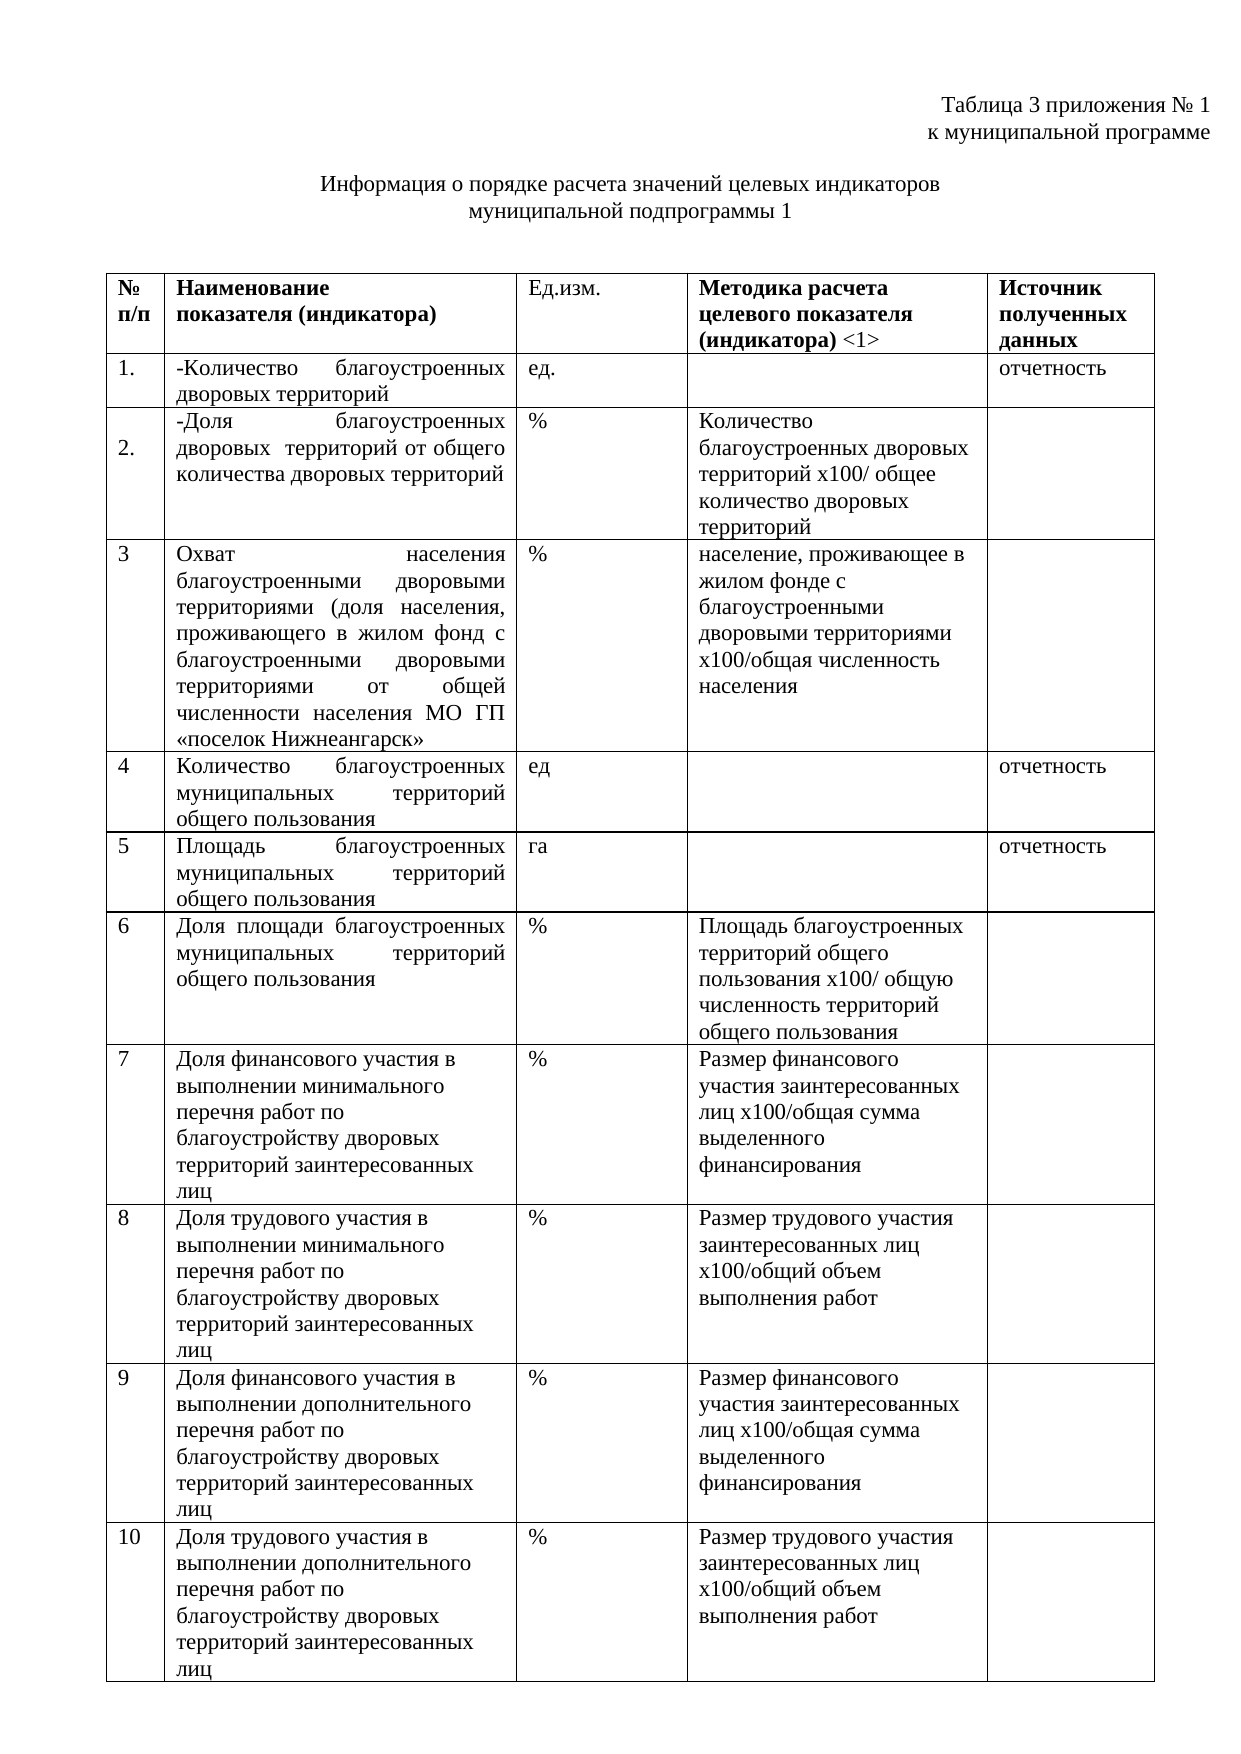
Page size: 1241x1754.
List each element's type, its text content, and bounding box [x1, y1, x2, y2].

table_cell 8 [107, 1205, 164, 1363]
table_cell [688, 354, 987, 407]
table_cell 5 [107, 833, 164, 911]
table_cell % [517, 1364, 687, 1522]
table_header Ед.изм. [517, 274, 687, 353]
table_cell 4 [107, 752, 164, 831]
table_cell 3 [107, 540, 164, 751]
text к муниципальной программе [50, 118, 1211, 144]
table_cell -Количество благоустроенных дворовых территорий [165, 354, 516, 407]
table_cell Размер трудового участия заинтересованных лиц х100/общий объем выполнения работ [688, 1523, 987, 1681]
table_cell ед. [517, 354, 687, 407]
table_cell [988, 1523, 1154, 1681]
table_header Методика расчета целевого показателя (индикатора) ˂1˃ [688, 274, 987, 353]
text муниципальной подпрограммы 1 [50, 197, 1211, 223]
table_cell Охват населения благоустроенными дворовыми территориями (доля населения, проживающего в жилом фонд с благоустроенными дворовыми территориями от общей численности населения МО ГП «поселок Нижнеангарск» [165, 540, 516, 751]
table_cell [988, 1364, 1154, 1522]
table_cell ед [517, 752, 687, 831]
table_cell Площадь благоустроенных муниципальных территорий общего пользования [165, 833, 516, 911]
table_cell [988, 1205, 1154, 1363]
table_cell Доля трудового участия в выполнении минимального перечня работ по благоустройству дворовых территорий заинтересованных лиц [165, 1205, 516, 1363]
table_cell Площадь благоустроенных территорий общего пользования х100/ общую численность территорий общего пользования [688, 913, 987, 1044]
table_cell 6 [107, 913, 164, 1044]
table_cell отчетность [988, 354, 1154, 407]
table_cell Доля площади благоустроенных муниципальных территорий общего пользования [165, 913, 516, 1044]
table_cell [688, 833, 987, 911]
text Таблица 3 приложения № 1 [50, 91, 1211, 118]
table_cell Количество благоустроенных муниципальных территорий общего пользования [165, 752, 516, 831]
table_cell Доля трудового участия в выполнении дополнительного перечня работ по благоустройству дворовых территорий заинтересованных лиц [165, 1523, 516, 1681]
table_cell [988, 408, 1154, 539]
table_cell Количество благоустроенных дворовых территорий х100/ общее количество дворовых территорий [688, 408, 987, 539]
table_cell 1. [107, 354, 164, 407]
table_cell отчетность [988, 752, 1154, 831]
table_header № п/п [107, 274, 164, 353]
table_cell 10 [107, 1523, 164, 1681]
table_cell Доля финансового участия в выполнении дополнительного перечня работ по благоустройству дворовых территорий заинтересованных лиц [165, 1364, 516, 1522]
table_cell % [517, 408, 687, 539]
table_header Наименование показателя (индикатора) [165, 274, 516, 353]
table_cell 9 [107, 1364, 164, 1522]
table_cell % [517, 1045, 687, 1203]
table_cell Размер финансового участия заинтересованных лиц х100/общая сумма выделенного финансирования [688, 1045, 987, 1203]
table_cell Доля финансового участия в выполнении минимального перечня работ по благоустройству дворовых территорий заинтересованных лиц [165, 1045, 516, 1203]
table_cell [988, 1045, 1154, 1203]
table_cell население, проживающее в жилом фонде с благоустроенными дворовыми территориями х100/общая численность населения [688, 540, 987, 751]
text Информация о порядке расчета значений целевых индикаторов [50, 170, 1211, 197]
table_cell отчетность [988, 833, 1154, 911]
table_header Источник полученных данных [988, 274, 1154, 353]
table_cell % [517, 1523, 687, 1681]
table_cell Размер трудового участия заинтересованных лиц х100/общий объем выполнения работ [688, 1205, 987, 1363]
table_cell Размер финансового участия заинтересованных лиц х100/общая сумма выделенного финансирования [688, 1364, 987, 1522]
table_cell [988, 540, 1154, 751]
table_cell % [517, 913, 687, 1044]
table_cell % [517, 540, 687, 751]
table_cell 2. [107, 408, 164, 539]
table_cell га [517, 833, 687, 911]
table_cell % [517, 1205, 687, 1363]
table_cell -Доля благоустроенных дворовых территорий от общего количества дворовых территорий [165, 408, 516, 539]
table_cell [988, 913, 1154, 1044]
table_cell 7 [107, 1045, 164, 1203]
table_cell [688, 752, 987, 831]
